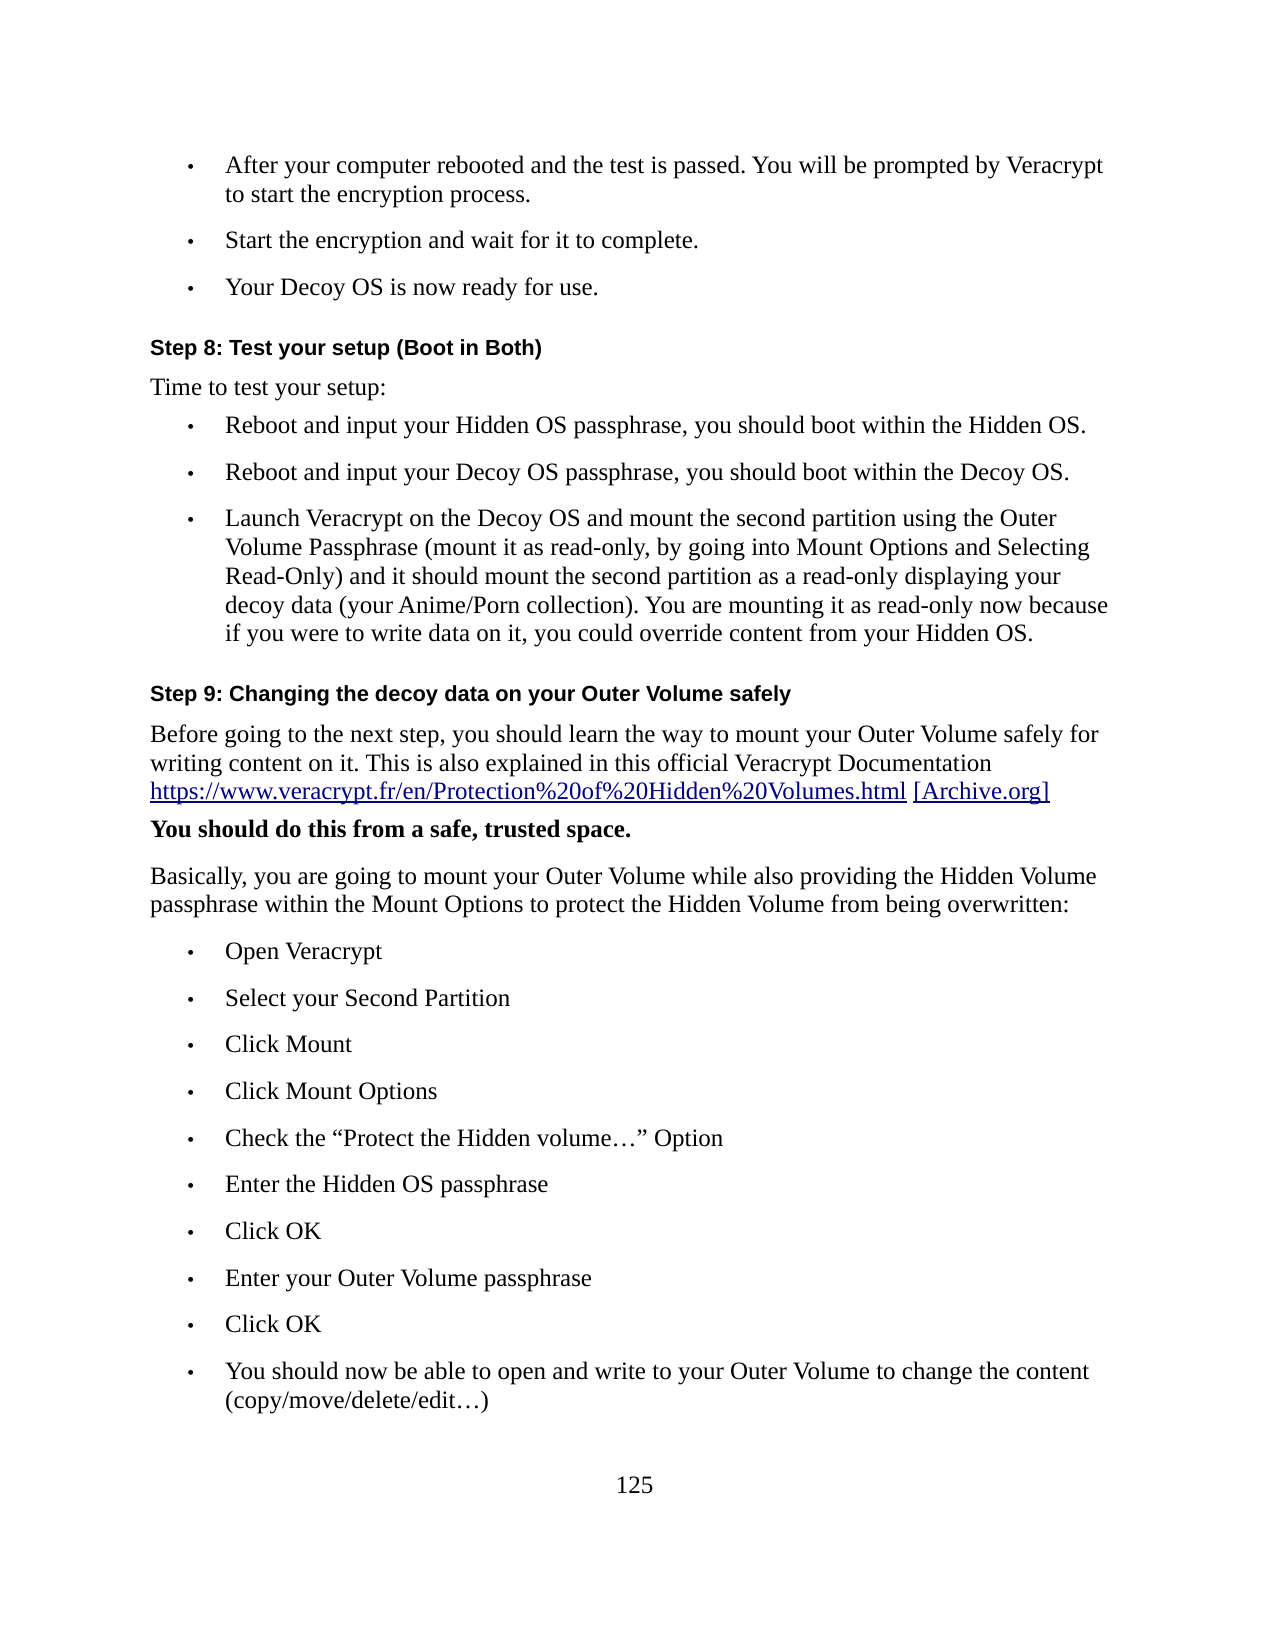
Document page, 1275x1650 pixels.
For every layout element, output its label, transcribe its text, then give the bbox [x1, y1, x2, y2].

list Check the “Protect the Hidden volume…” Option [187, 1123, 1125, 1152]
list Start the encryption and wait for it to complete. [187, 225, 1125, 254]
list Launch Veracrypt on the Decoy OS and mount the second partition using the Outer Volume Passphrase (mount it as read-only, by going into Mount Options and Selecting Read-Only) and it should mount the second partition as a read-only displaying your decoy data (your Anime/Porn collection). You are mounting it as read-only now because if you were to write data on it, you could override content from your Hidden OS. [187, 503, 1125, 647]
list Enter your Outer Volume passphrase [187, 1263, 1125, 1292]
list Reboot and input your Decoy OS passphrase, you should boot within the Decoy OS. [187, 457, 1125, 486]
text Time to test your setup: [150, 372, 1125, 401]
list Click Mount Options [187, 1076, 1125, 1105]
text You should do this from a safe, trusted space. [150, 814, 1125, 843]
list After your computer rebooted and the test is passed. You will be prompted by Veracrypt to start the encryption process. [187, 150, 1125, 207]
list Click OK [187, 1216, 1125, 1245]
subtitle Step 9: Changing the decoy data on your Outer Volume safely [150, 681, 1125, 706]
list Click OK [187, 1309, 1125, 1338]
list You should now be able to open and write to your Outer Volume to change the content (copy/move/delete/edit…) [187, 1356, 1125, 1414]
list Select your Second Partition [187, 983, 1125, 1012]
list Open Veracrypt [187, 936, 1125, 965]
text Basically, you are going to mount your Outer Volume while also providing the Hidden Volume passphrase within the Mount Options to protect the Hidden Volume from being overwritten: [150, 861, 1125, 918]
subtitle Step 8: Test your setup (Boot in Both) [150, 335, 1125, 360]
list Your Decoy OS is now ready for use. [187, 272, 1125, 301]
list Click Mount [187, 1029, 1125, 1058]
text Before going to the next step, you should learn the way to mount your Outer Volume safely for writing content on it. This is also explained in this official Veracrypt Documentation https://www.veracrypt.fr/en/Protection%20of%20Hidden%20Volumes.html [Archive.org] [150, 719, 1125, 805]
list Reboot and input your Hidden OS passphrase, you should boot within the Hidden OS. [187, 410, 1125, 439]
list Enter the Hidden OS passphrase [187, 1169, 1125, 1198]
